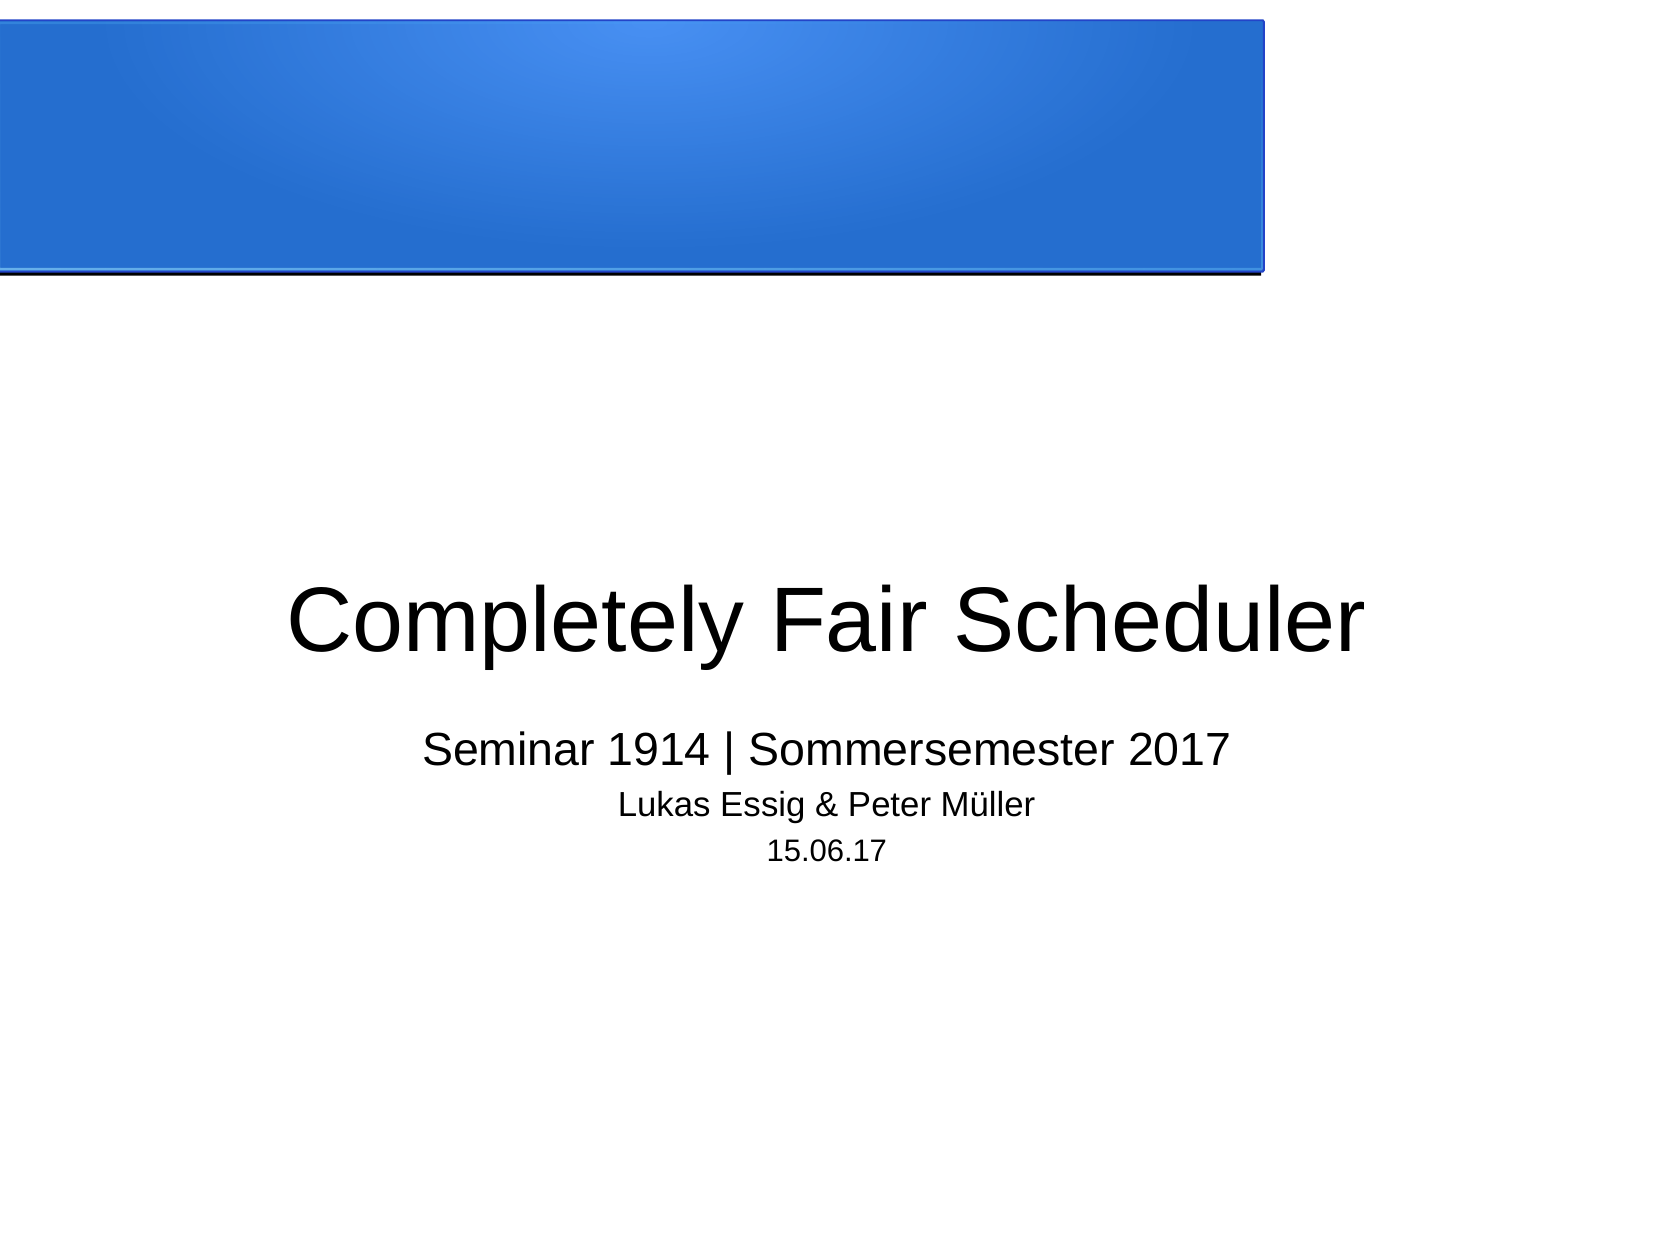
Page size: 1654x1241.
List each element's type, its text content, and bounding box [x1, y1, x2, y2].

title Completely Fair Scheduler [250, 517, 1403, 723]
list Seminar 1914 | Sommersemester 2017 Lukas Essig & Peter Müller 15.06.17 [303, 723, 1350, 871]
